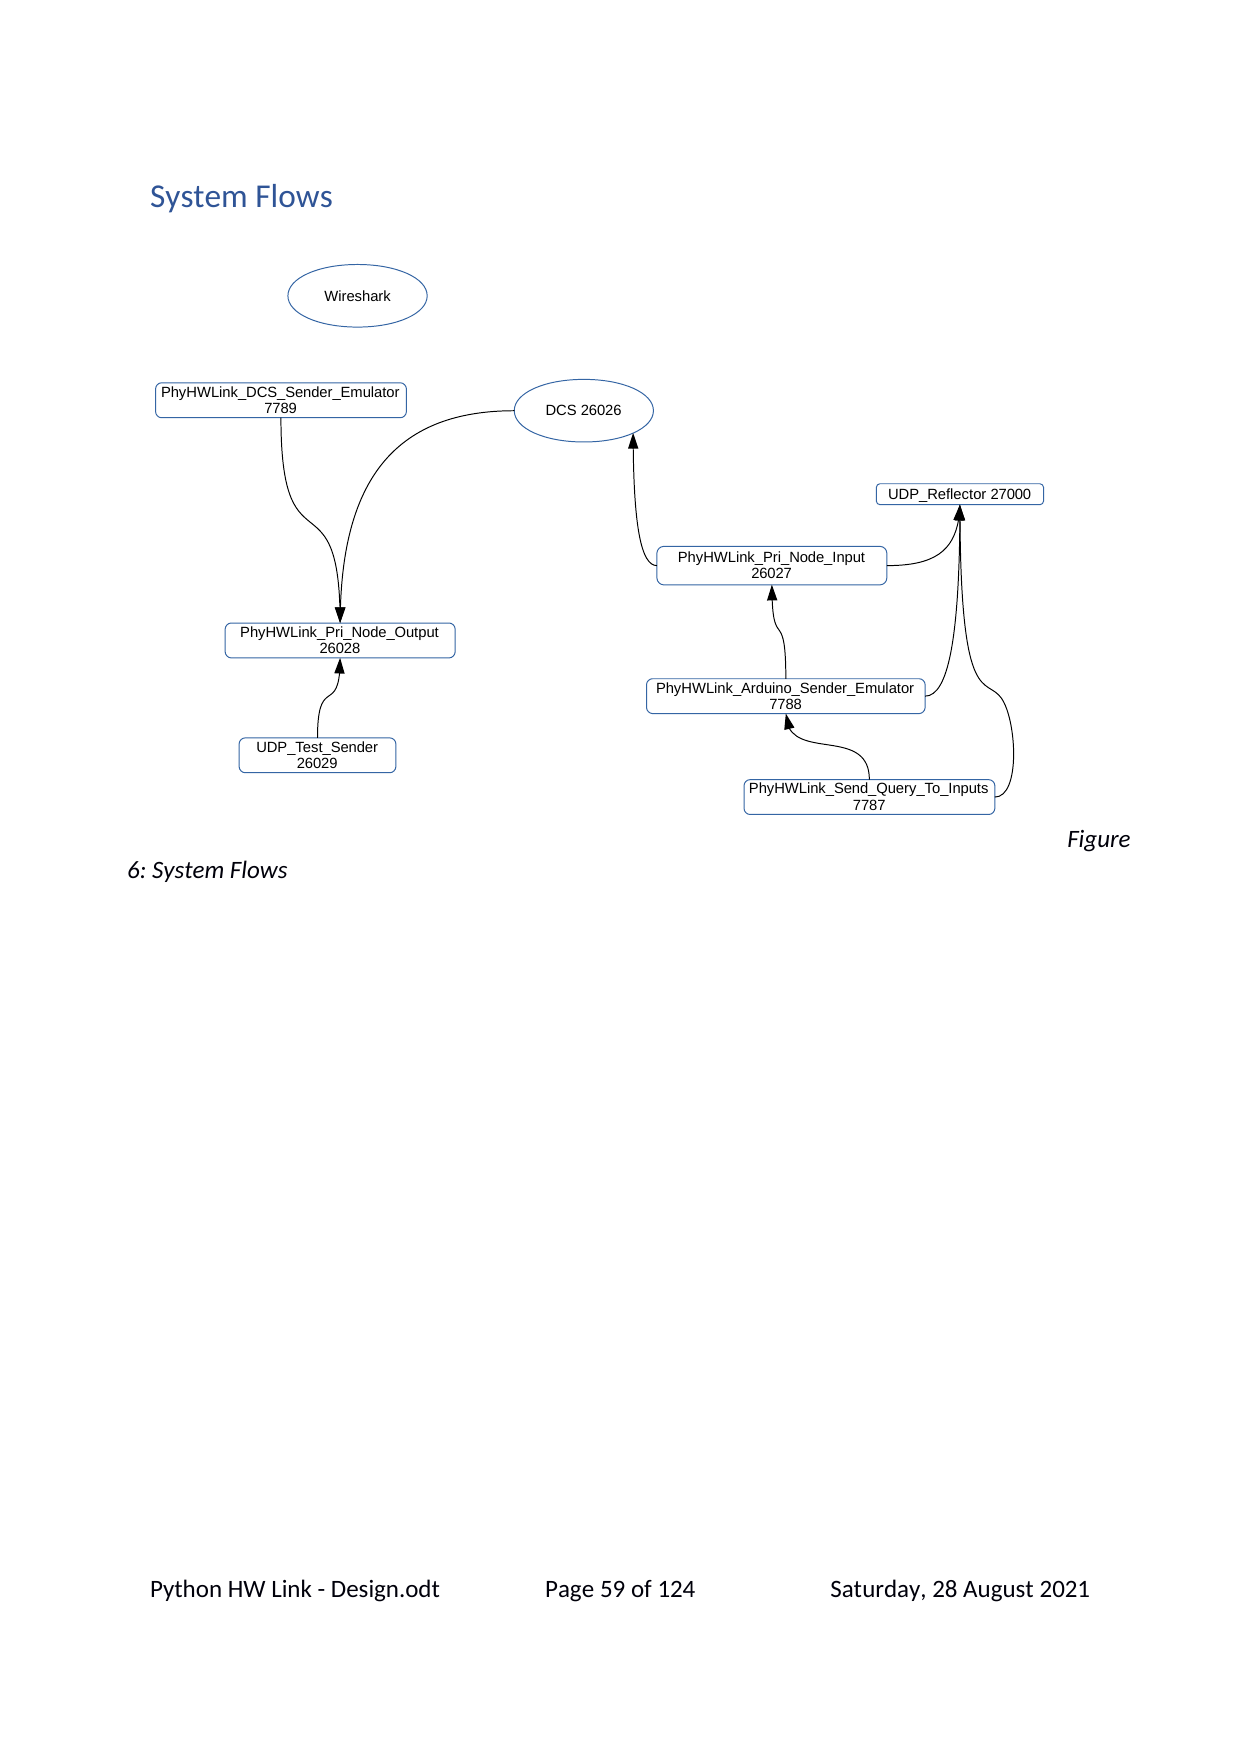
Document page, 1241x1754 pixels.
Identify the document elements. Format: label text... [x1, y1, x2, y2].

subtitle System Flows [150, 175, 1090, 216]
text Figure 6: System Flows [127, 239, 1132, 884]
